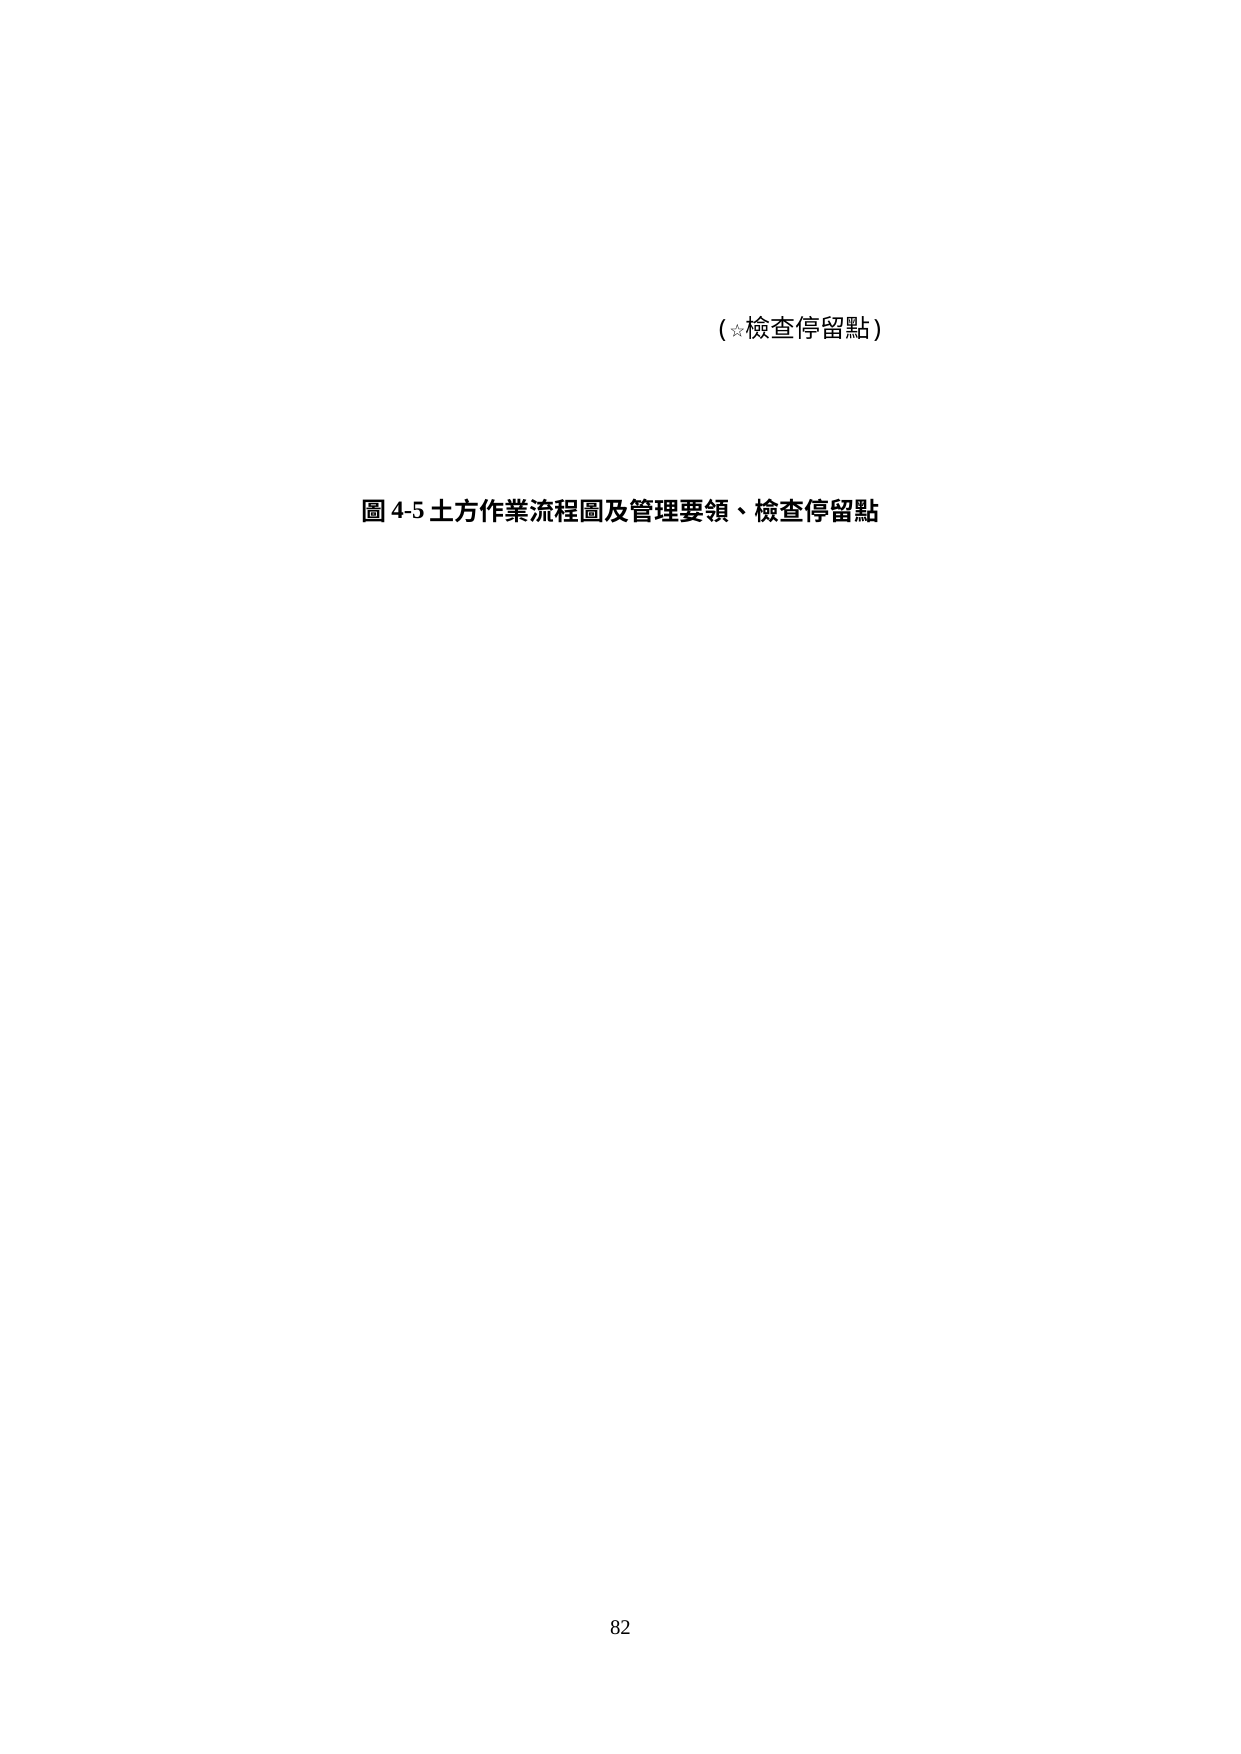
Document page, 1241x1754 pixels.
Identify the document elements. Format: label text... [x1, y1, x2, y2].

text 圖4-5土方作業流程圖及管理要領、檢查停留點 [71, 468, 1169, 531]
text (☆檢查停留點) [714, 308, 899, 345]
